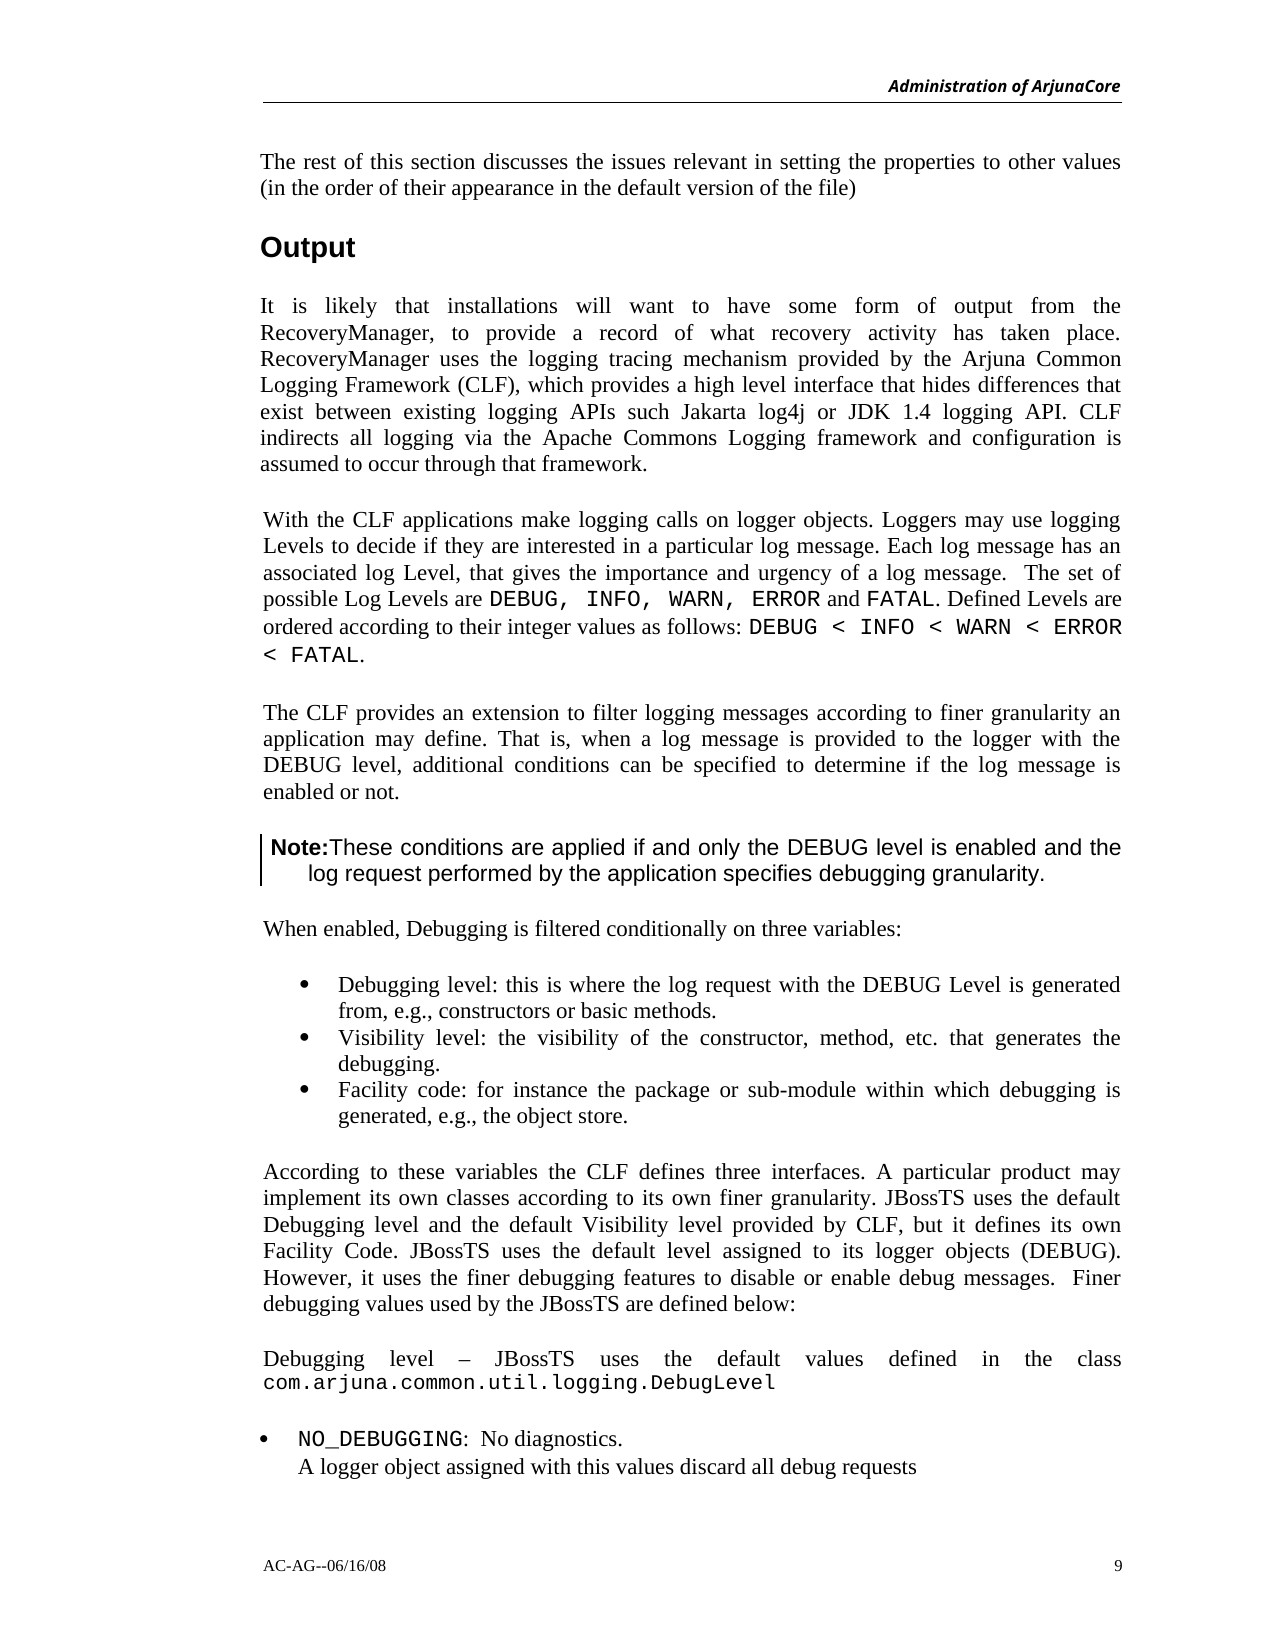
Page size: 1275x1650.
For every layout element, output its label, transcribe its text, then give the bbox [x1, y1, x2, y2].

list Facility code: for instance the package or sub-module within which debugging is generated, e.g., the object store. [300, 1076, 1122, 1129]
list Visibility level: the visibility of the constructor, method, etc. that generates the debugging. [300, 1023, 1122, 1076]
subtitle Output [148, 229, 1122, 263]
list These conditions are applied if and only the DEBUG level is enabled and the log request performed by the application specifies debugging granularity. [260, 833, 1122, 886]
text Debugging level – JBossTS uses the default values defined in the class com.arjuna.common.util.logging.DebugLevel [263, 1345, 1122, 1395]
text It is likely that installations will want to have some form of output from the RecoveryManager, to provide a record of what recovery activity has taken place. RecoveryManager uses the logging tracing mechanism provided by the Arjuna Common Logging Framework (CLF), which provides a high level interface that hides differences that exist between existing logging APIs such Jakarta log4j or JDK 1.4 logging API. CLF indirects all logging via the Apache Commons Logging framework and configuration is assumed to occur through that framework. [260, 292, 1122, 477]
text The rest of this section discusses the issues relevant in setting the properties to other values (in the order of their appearance in the default version of the file) [260, 148, 1122, 200]
text With the CLF applications make logging calls on logger objects. Loggers may use logging Levels to decide if they are interested in a particular log message. Each log message has an associated log Level, that gives the importance and urgency of a log message. The set of possible Log Levels are DEBUG, INFO, WARN, ERROR and FATAL. Defined Levels are ordered according to their integer values as follows: DEBUG < INFO < WARN < ERROR < FATAL. [263, 506, 1122, 670]
list NO_DEBUGGING: No diagnostics. A logger object assigned with this values discard all debug requests [260, 1424, 1122, 1479]
text The CLF provides an extension to filter logging messages according to finer granularity an application may define. That is, when a log message is provided to the logger with the DEBUG level, additional conditions can be specified to determine if the log message is enabled or not. [263, 699, 1122, 804]
text When enabled, Debugging is filtered conditionally on three variables: [263, 915, 1122, 942]
text According to these variables the CLF defines three interfaces. A particular product may implement its own classes according to its own finer granularity. JBossTS uses the default Debugging level and the default Visibility level provided by CLF, but it defines its own Facility Code. JBossTS uses the default level assigned to its logger objects (DEBUG). However, it uses the finer debugging features to disable or enable debug messages. Finer debugging values used by the JBossTS are defined below: [263, 1158, 1122, 1316]
list Debugging level: this is where the log request with the DEBUG Level is generated from, e.g., constructors or basic methods. [300, 971, 1122, 1023]
